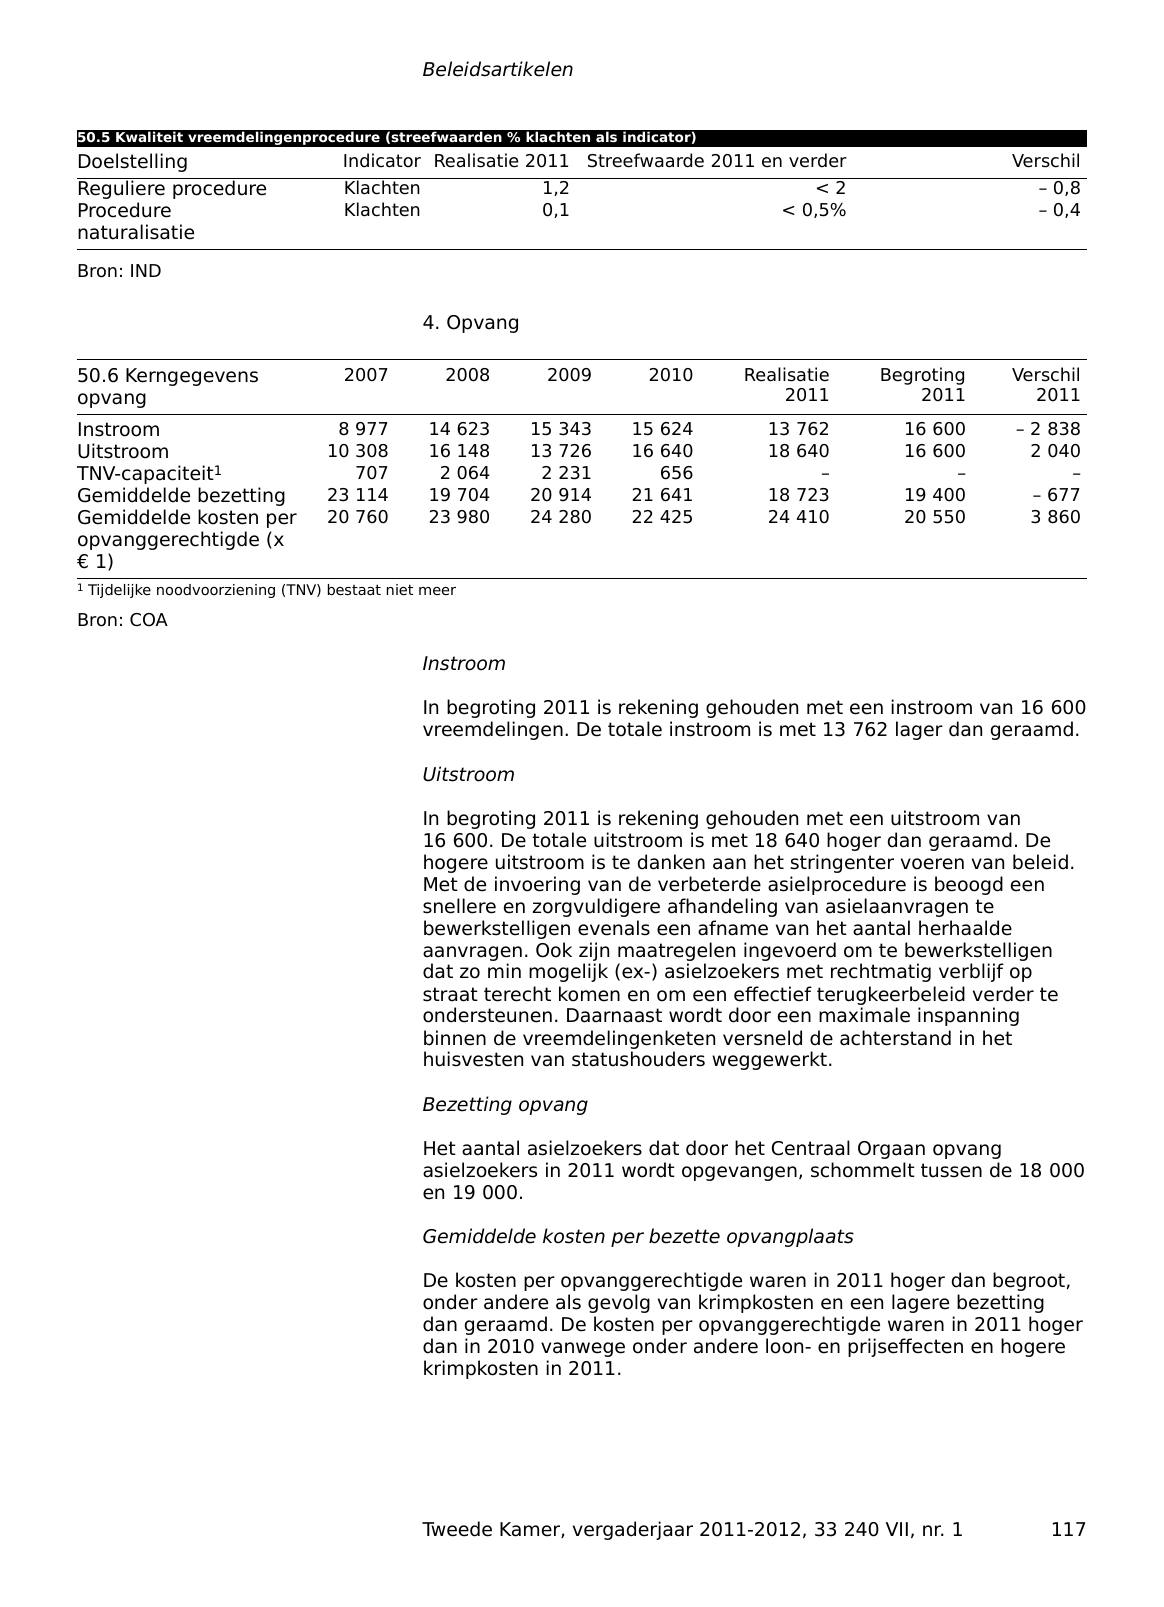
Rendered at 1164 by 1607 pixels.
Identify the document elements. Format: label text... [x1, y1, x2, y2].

table_cell 20 550 [835, 507, 972, 578]
table_cell 21 641 [598, 485, 699, 507]
table_cell 20 914 [496, 485, 598, 507]
table_cell 19 400 [835, 485, 972, 507]
table_cell < 0,5% [576, 200, 852, 249]
text In begroting 2011 is rekening gehouden met een uitstroom van 16 600. De totale uitstroom is met 18 640 hoger dan geraamd. De hogere uitstroom is te danken aan het stringenter voeren van beleid. Met de invoering van de verbeterde asielprocedure is beoogd een snellere en zorgvuldigere afhandeling van asielaanvragen te bewerkstelligen evenals een afname van het aantal herhaalde aanvragen. Ook zijn maatregelen ingevoerd om te bewerkstelligen dat zo min mogelijk (ex-) asielzoekers met rechtmatig verblijf op straat terecht komen en om een effectief terugkeerbeleid verder te ondersteunen. Daarnaast wordt door een maximale inspanning binnen de vreemdelingenketen versneld de achterstand in het huisvesten van statushouders weggewerkt. [422, 808, 1087, 1071]
table_cell 16 148 [395, 441, 496, 463]
table_cell 24 410 [699, 507, 835, 578]
table_header Begroting 2011 [835, 360, 972, 413]
subtitle Uitstroom [422, 763, 1087, 785]
text Het aantal asielzoekers dat door het Centraal Orgaan opvang asielzoekers in 2011 wordt opgevangen, schommelt tussen de 18 000 en 19 000. [422, 1138, 1087, 1204]
table_cell Reguliere procedure [77, 179, 278, 200]
table_cell < 2 [576, 179, 852, 200]
subtitle Bezetting opvang [422, 1093, 1087, 1116]
table_cell Gemiddelde kosten per opvanggerechtigde (x € 1) [77, 507, 301, 578]
table_cell Instroom [77, 415, 301, 441]
table_cell Bron: IND [77, 250, 1087, 282]
table_cell TNV-capaciteit1 [77, 463, 301, 485]
table_cell 20 760 [301, 507, 395, 578]
table_header 50.6 Kerngegevens opvang [77, 360, 301, 413]
table_header 2010 [598, 360, 699, 413]
table_cell – [835, 463, 972, 485]
text De kosten per opvanggerechtigde waren in 2011 hoger dan begroot, onder andere als gevolg van krimpkosten en een lagere bezetting dan geraamd. De kosten per opvanggerechtigde waren in 2011 hoger dan in 2010 vanwege onder andere loon- en prijseffecten en hogere krimpkosten in 2011. [422, 1270, 1087, 1380]
table_cell 13 726 [496, 441, 598, 463]
table_cell 3 860 [972, 507, 1087, 578]
table_cell – 677 [972, 485, 1087, 507]
table_cell 15 624 [598, 415, 699, 441]
table_cell – [972, 463, 1087, 485]
table_cell 16 600 [835, 441, 972, 463]
table_cell – [699, 463, 835, 485]
table_cell 22 425 [598, 507, 699, 578]
table_cell Indicator [278, 147, 427, 178]
table_cell Streefwaarde 2011 en verder [576, 147, 852, 178]
table_cell 23 980 [395, 507, 496, 578]
text In begroting 2011 is rekening gehouden met een instroom van 16 600 vreemdelingen. De totale instroom is met 13 762 lager dan geraamd. [422, 697, 1087, 741]
table_cell 2 064 [395, 463, 496, 485]
table_cell 19 704 [395, 485, 496, 507]
table_cell – 2 838 [972, 415, 1087, 441]
table_cell Klachten [278, 179, 427, 200]
table_cell 23 114 [301, 485, 395, 507]
table_header 2007 [301, 360, 395, 413]
table_cell 656 [598, 463, 699, 485]
table_cell Klachten [278, 200, 427, 249]
table_cell 1,2 [427, 179, 576, 200]
table_header Verschil 2011 [972, 360, 1087, 413]
table_cell 13 762 [699, 415, 835, 441]
table_header 2009 [496, 360, 598, 413]
subtitle Instroom [422, 653, 1087, 675]
table_cell 707 [301, 463, 395, 485]
table_cell 2 040 [972, 441, 1087, 463]
table_cell 16 600 [835, 415, 972, 441]
table_cell 18 723 [699, 485, 835, 507]
table_cell 14 623 [395, 415, 496, 441]
table_header Realisatie 2011 [699, 360, 835, 413]
table_cell 24 280 [496, 507, 598, 578]
table_cell 16 640 [598, 441, 699, 463]
table_cell 8 977 [301, 415, 395, 441]
table_cell 10 308 [301, 441, 395, 463]
table_cell – 0,8 [853, 179, 1087, 200]
table_cell Doelstelling [77, 147, 278, 178]
table_cell 2 231 [496, 463, 598, 485]
table_cell Verschil [853, 147, 1087, 178]
table_cell 18 640 [699, 441, 835, 463]
subtitle Gemiddelde kosten per bezette opvangplaats [422, 1226, 1087, 1248]
table_cell Uitstroom [77, 441, 301, 463]
table_cell Gemiddelde bezetting [77, 485, 301, 507]
table_cell 0,1 [427, 200, 576, 249]
subtitle 4. Opvang [422, 312, 1087, 334]
table_header 2008 [395, 360, 496, 413]
table_cell 1 Tijdelijke noodvoorziening (TNV) bestaat niet meer Bron: COA [77, 579, 1087, 631]
table_cell Procedure naturalisatie [77, 200, 278, 249]
table_cell 15 343 [496, 415, 598, 441]
table_cell Realisatie 2011 [427, 147, 576, 178]
table_header 50.5 Kwaliteit vreemdelingenprocedure (streefwaarden % klachten als indicator) [77, 130, 1087, 146]
table_cell – 0,4 [853, 200, 1087, 249]
